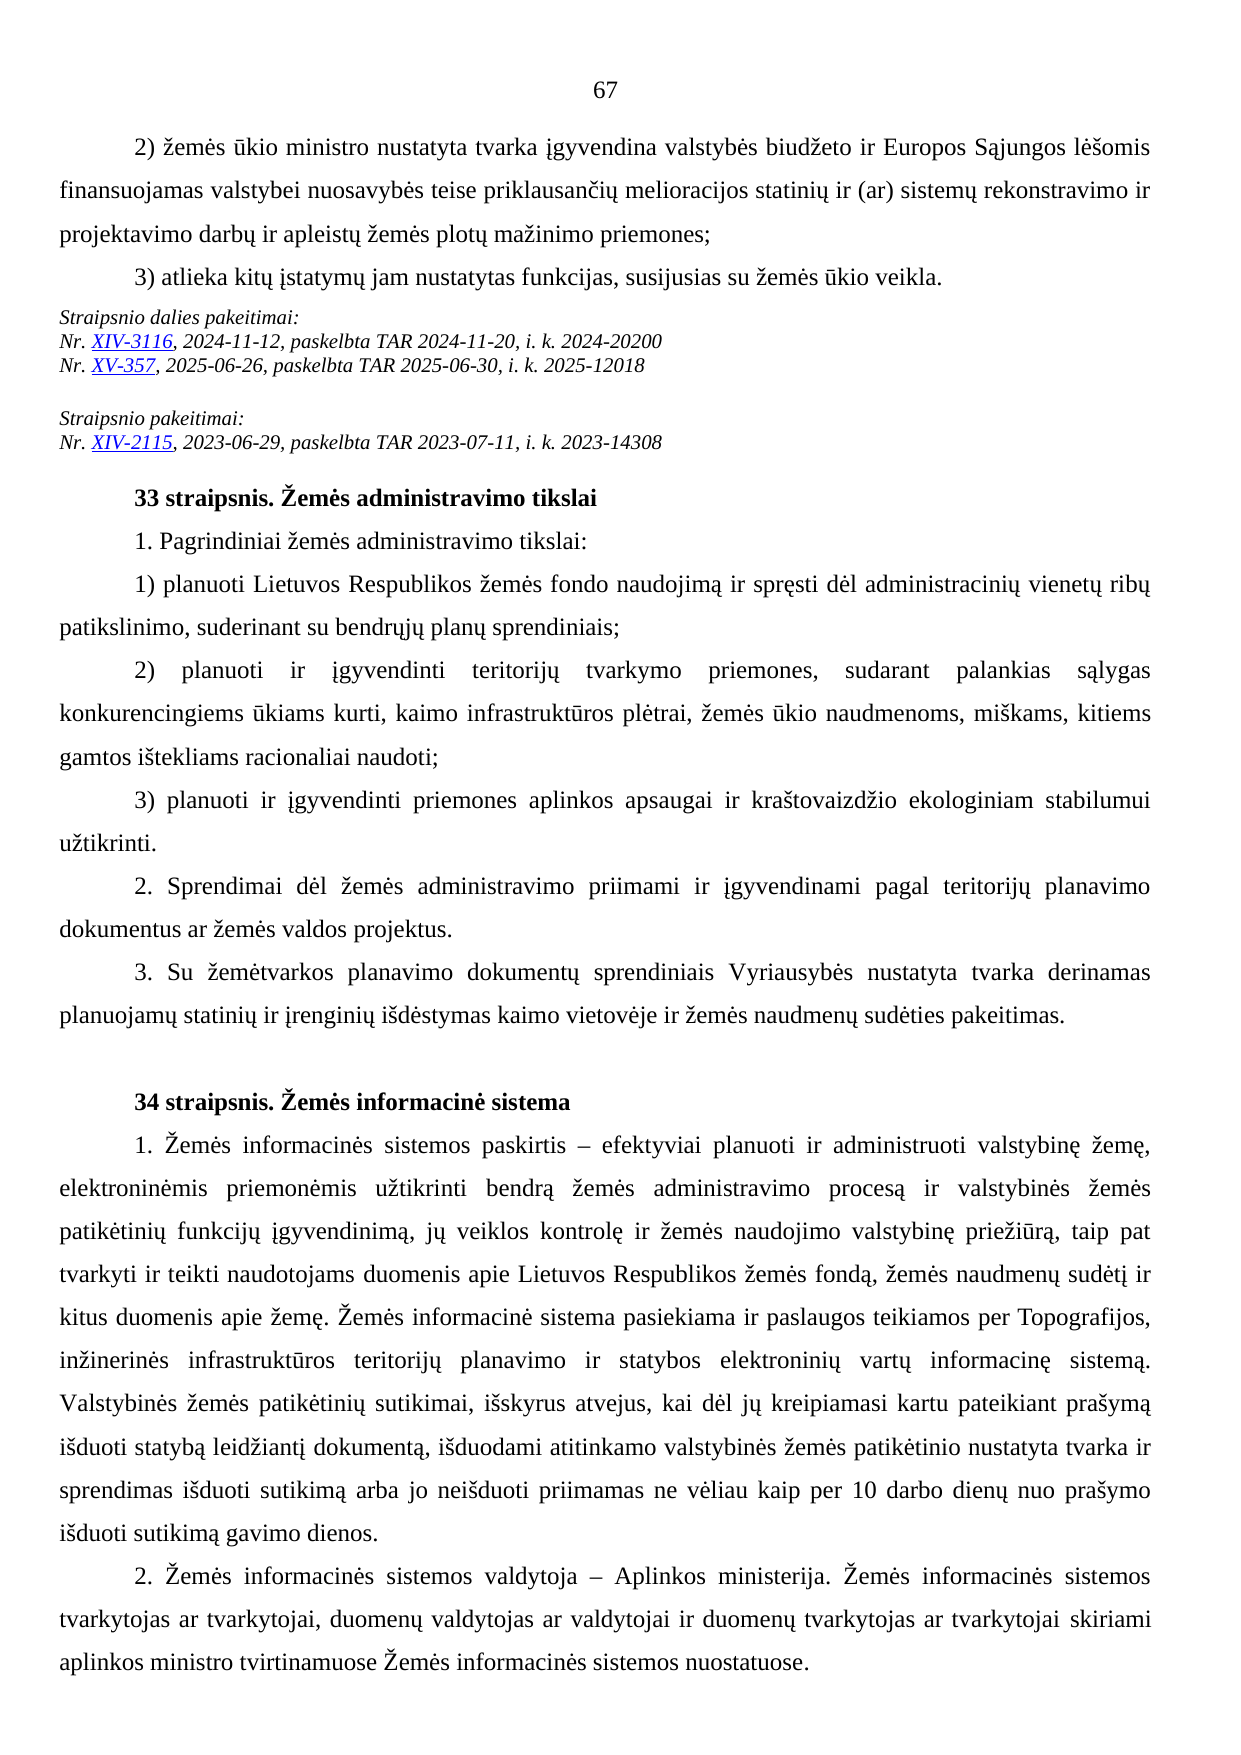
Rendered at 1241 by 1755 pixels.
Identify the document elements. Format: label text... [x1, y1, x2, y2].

text 34 straipsnis. Žemės informacinė sistema [59, 1087, 1152, 1115]
text Nr. XIV-3116, 2024-11-12, paskelbta TAR 2024-11-20, i. k. 2024-20200 [59, 329, 1152, 353]
text 3. Su žemėtvarkos planavimo dokumentų sprendiniais Vyriausybės nustatyta tvarka derinamas planuojamų statinių ir įrenginių išdėstymas kaimo vietovėje ir žemės naudmenų sudėties pakeitimas. [59, 957, 1152, 1029]
text Nr. XIV-2115, 2023-06-29, paskelbta TAR 2023-07-11, i. k. 2023-14308 [59, 430, 1152, 454]
text 1. Žemės informacinės sistemos paskirtis – efektyviai planuoti ir administruoti valstybinę žemę, elektroninėmis priemonėmis užtikrinti bendrą žemės administravimo procesą ir valstybinės žemės patikėtinių funkcijų įgyvendinimą, jų veiklos kontrolę ir žemės naudojimo valstybinę priežiūrą, taip pat tvarkyti ir teikti naudotojams duomenis apie Lietuvos Respublikos žemės fondą, žemės naudmenų sudėtį ir kitus duomenis apie žemę. Žemės informacinė sistema pasiekiama ir paslaugos teikiamos per Topografijos, inžinerinės infrastruktūros teritorijų planavimo ir statybos elektroninių vartų informacinę sistemą. Valstybinės žemės patikėtinių sutikimai, išskyrus atvejus, kai dėl jų kreipiamasi kartu pateikiant prašymą išduoti statybą leidžiantį dokumentą, išduodami atitinkamo valstybinės žemės patikėtinio nustatyta tvarka ir sprendimas išduoti sutikimą arba jo neišduoti priimamas ne vėliau kaip per 10 darbo dienų nuo prašymo išduoti sutikimą gavimo dienos. [59, 1130, 1152, 1547]
text 3) atlieka kitų įstatymų jam nustatytas funkcijas, susijusias su žemės ūkio veikla. [59, 262, 1152, 291]
text 1) planuoti Lietuvos Respublikos žemės fondo naudojimą ir spręsti dėl administracinių vienetų ribų patikslinimo, suderinant su bendrųjų planų sprendiniais; [59, 569, 1152, 641]
text 1. Pagrindiniai žemės administravimo tikslai: [59, 526, 1152, 555]
text 2) planuoti ir įgyvendinti teritorijų tvarkymo priemones, sudarant palankias sąlygas konkurencingiems ūkiams kurti, kaimo infrastruktūros plėtrai, žemės ūkio naudmenoms, miškams, kitiems gamtos ištekliams racionaliai naudoti; [59, 655, 1152, 770]
text 33 straipsnis. Žemės administravimo tikslai [59, 483, 1152, 512]
text 3) planuoti ir įgyvendinti priemones aplinkos apsaugai ir kraštovaizdžio ekologiniam stabilumui užtikrinti. [59, 785, 1152, 857]
text Straipsnio dalies pakeitimai: [59, 305, 1152, 329]
text 2. Sprendimai dėl žemės administravimo priimami ir įgyvendinami pagal teritorijų planavimo dokumentus ar žemės valdos projektus. [59, 871, 1152, 943]
text 2. Žemės informacinės sistemos valdytoja – Aplinkos ministerija. Žemės informacinės sistemos tvarkytojas ar tvarkytojai, duomenų valdytojas ar valdytojai ir duomenų tvarkytojas ar tvarkytojai skiriami aplinkos ministro tvirtinamuose Žemės informacinės sistemos nuostatuose. [59, 1561, 1152, 1676]
text Straipsnio pakeitimai: [59, 406, 1152, 430]
text Nr. XV-357, 2025-06-26, paskelbta TAR 2025-06-30, i. k. 2025-12018 [59, 353, 1152, 377]
text 2) žemės ūkio ministro nustatyta tvarka įgyvendina valstybės biudžeto ir Europos Sąjungos lėšomis finansuojamas valstybei nuosavybės teise priklausančių melioracijos statinių ir (ar) sistemų rekonstravimo ir projektavimo darbų ir apleistų žemės plotų mažinimo priemones; [59, 132, 1152, 247]
